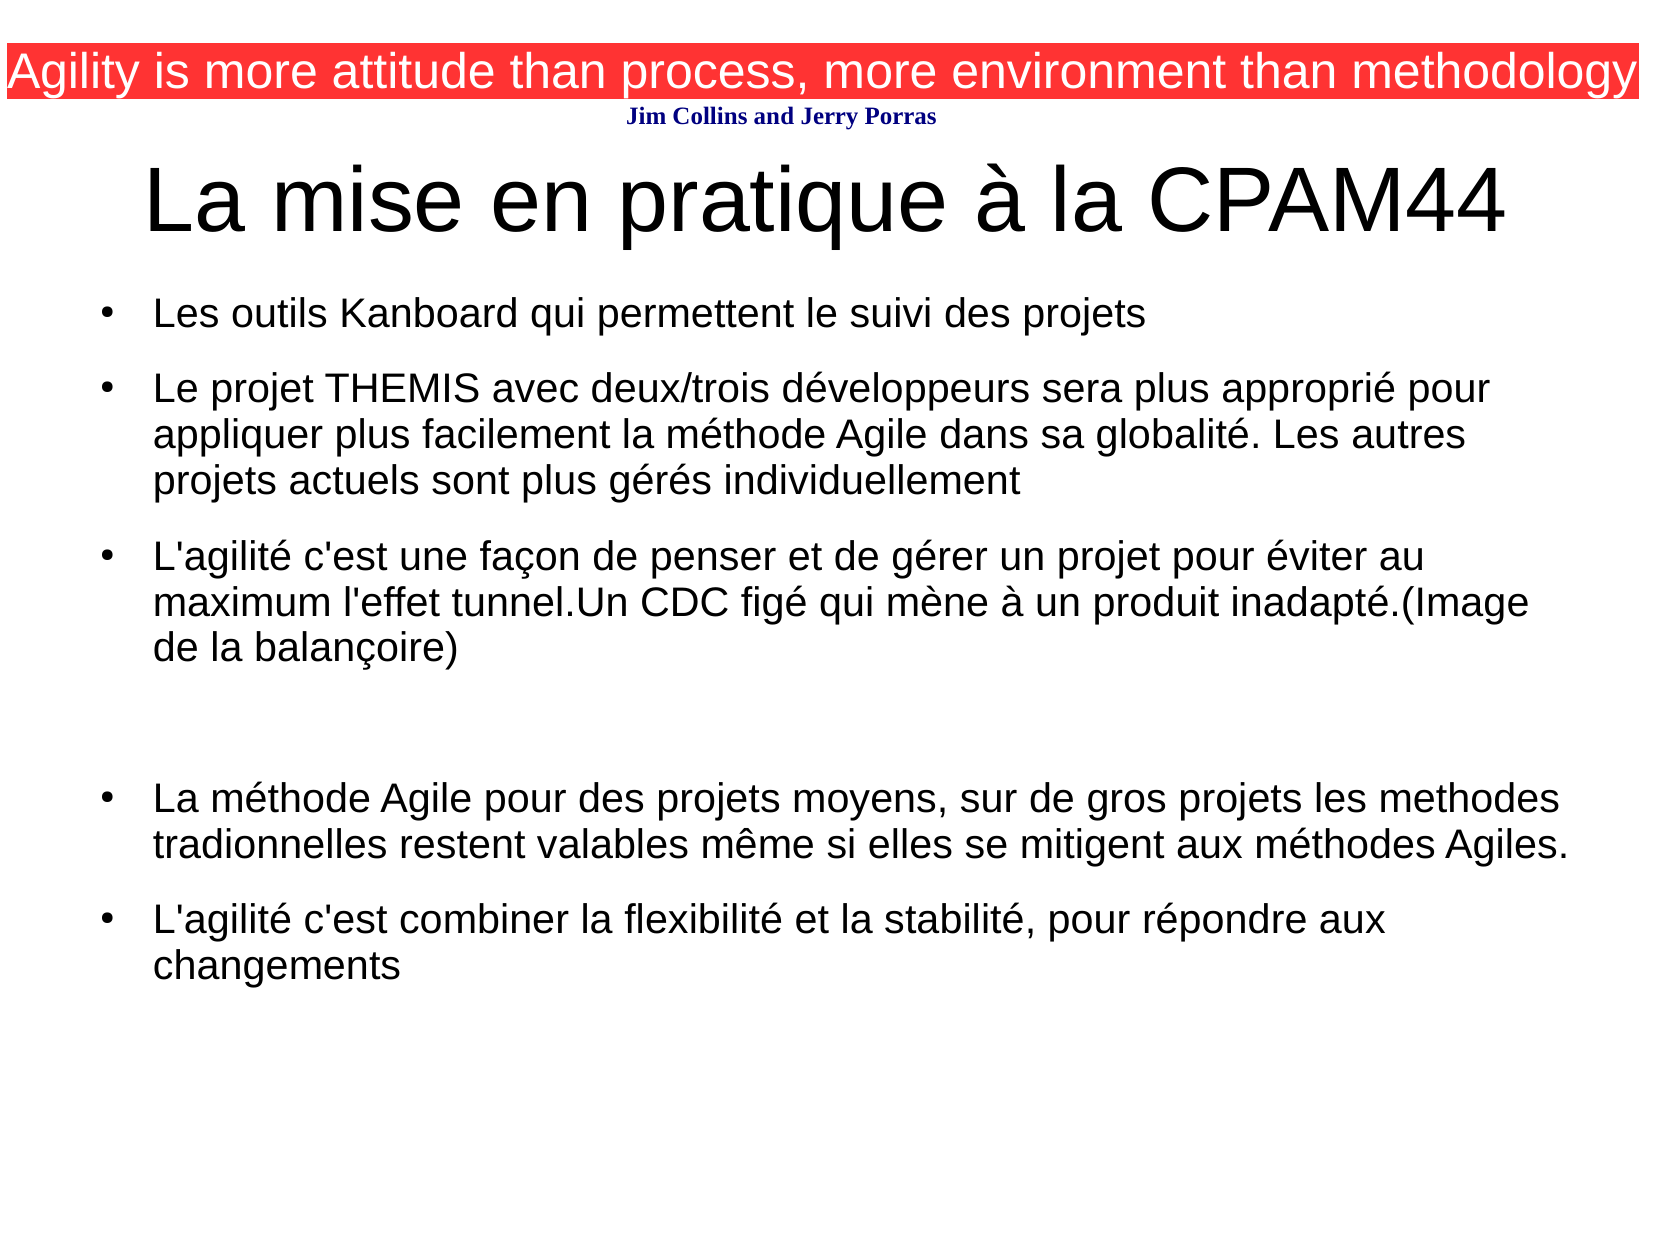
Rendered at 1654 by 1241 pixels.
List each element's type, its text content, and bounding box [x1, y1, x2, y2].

text_box Jim Collins and Jerry Porras [625, 102, 945, 130]
title La mise en pratique à la CPAM44 [82, 141, 1571, 259]
text_box Agility is more attitude than process, more environment than methodology [0, 35, 1654, 107]
list Les outils Kanboard qui permettent le suivi des projets Le projet THEMIS avec deux/trois développeurs sera plus approprié pour appliquer plus facilement la méthode Agile dans sa globalité. Les autres projets actuels sont plus gérés individuellement L'agilité c'est une façon de penser et de gérer un projet pour éviter au maximum l'effet tunnel.Un CDC figé qui mène à un produit inadapté.(Image de la balançoire) La méthode Agile pour des projets moyens, sur de gros projets les methodes tradionnelles restent valables même si elles se mitigent aux méthodes Agiles. L'agilité c'est combiner la flexibilité et la stabilité, pour répondre aux changements [82, 290, 1571, 1010]
